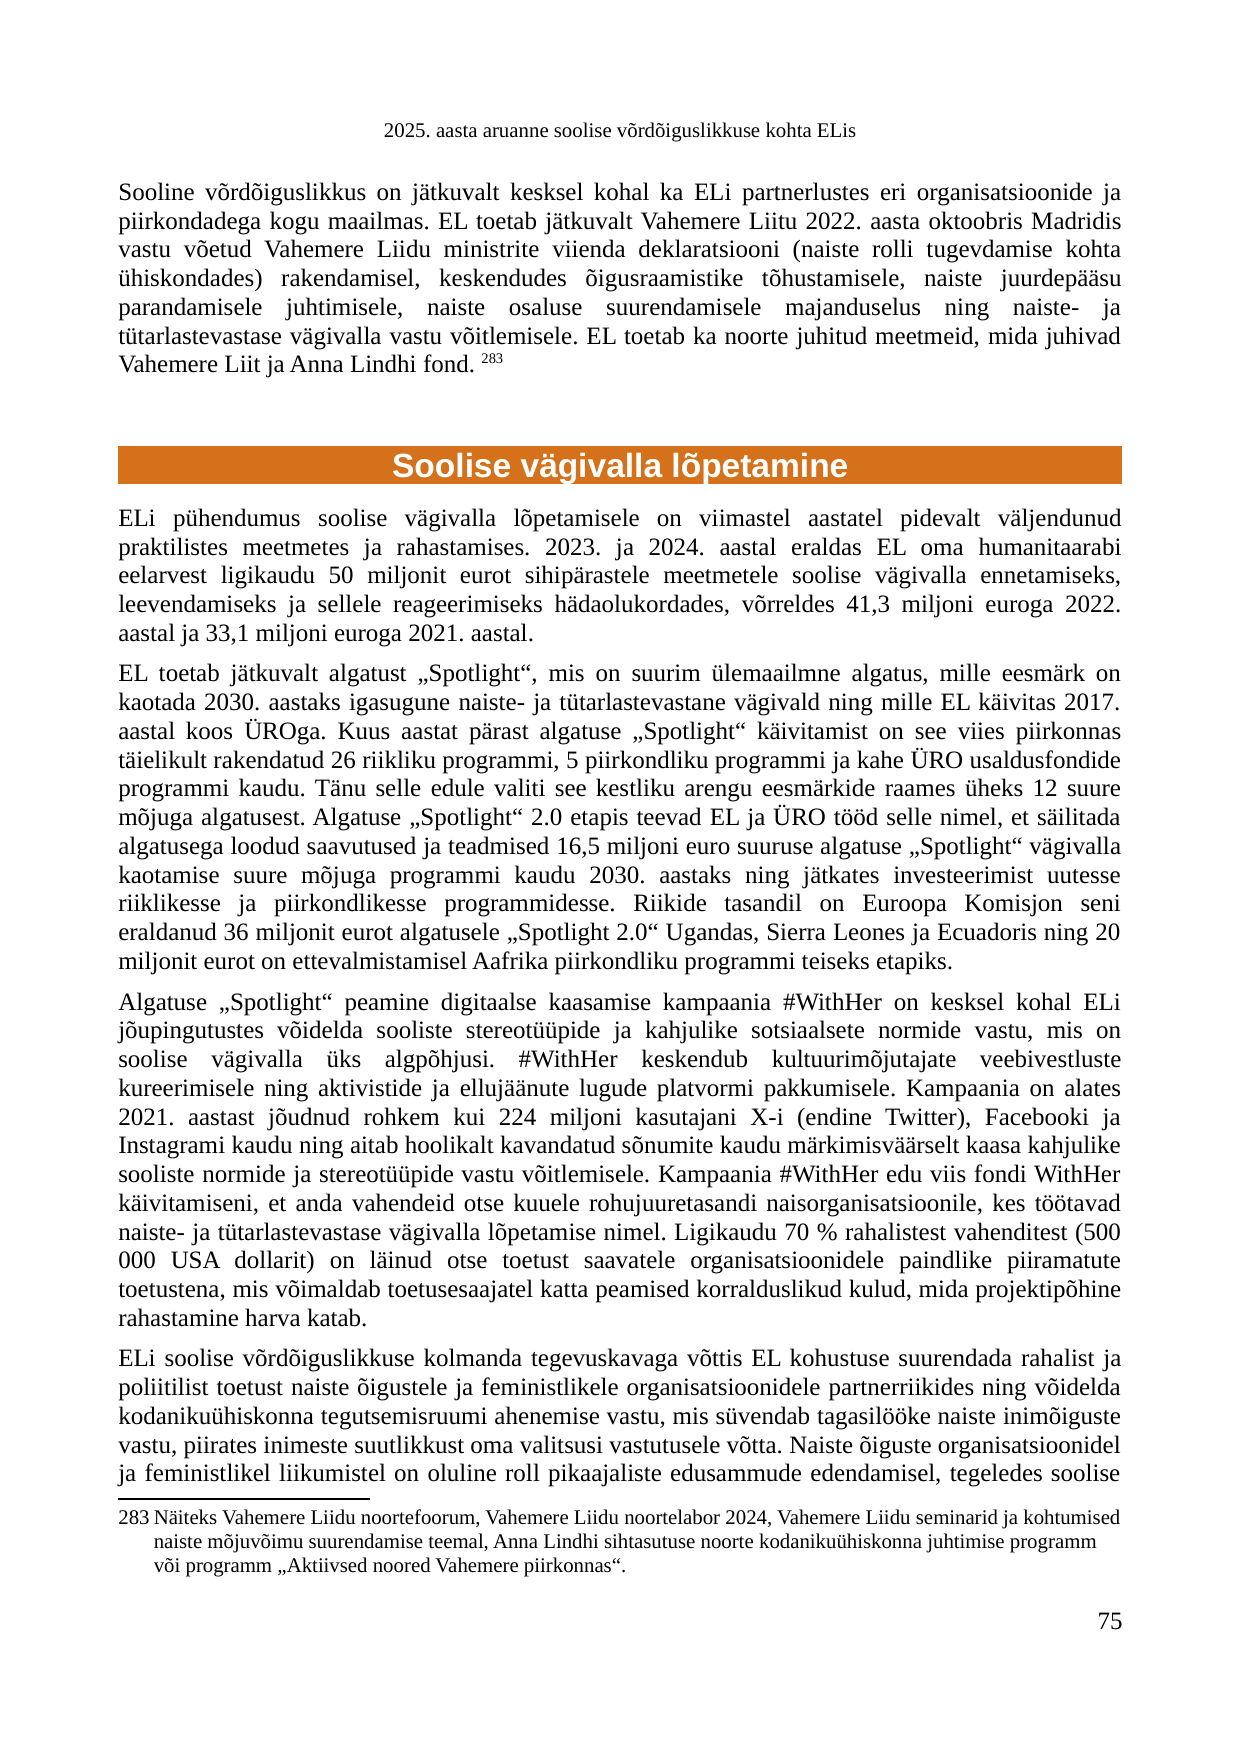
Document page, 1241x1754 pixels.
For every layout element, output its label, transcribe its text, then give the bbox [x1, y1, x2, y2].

subtitle Soolise vägivalla lõpetamine [118, 446, 1122, 484]
text Algatuse „Spotlight“ peamine digitaalse kaasamise kampaania #WithHer on kesksel kohal ELi jõupingutustes võidelda sooliste stereotüüpide ja kahjulike sotsiaalsete normide vastu, mis on soolise vägivalla üks algpõhjusi. #WithHer keskendub kultuurimõjutajate veebivestluste kureerimisele ning aktivistide ja ellujäänute lugude platvormi pakkumisele. Kampaania on alates 2021. aastast jõudnud rohkem kui 224 miljoni kasutajani X-i (endine Twitter), Facebooki ja Instagrami kaudu ning aitab hoolikalt kavandatud sõnumite kaudu märkimisväärselt kaasa kahjulike sooliste normide ja stereotüüpide vastu võitlemisele. Kampaania #WithHer edu viis fondi WithHer käivitamiseni, et anda vahendeid otse kuuele rohujuuretasandi naisorganisatsioonile, kes töötavad naiste- ja tütarlastevastase vägivalla lõpetamise nimel. Ligikaudu 70 % rahalistest vahenditest (500 000 USA dollarit) on läinud otse toetust saavatele organisatsioonidele paindlike piiramatute toetustena, mis võimaldab toetusesaajatel katta peamised korralduslikud kulud, mida projektipõhine rahastamine harva katab. [118, 987, 1122, 1332]
text Sooline võrdõiguslikkus on jätkuvalt kesksel kohal ka ELi partnerlustes eri organisatsioonide ja piirkondadega kogu maailmas. EL toetab jätkuvalt Vahemere Liitu 2022. aasta oktoobris Madridis vastu võetud Vahemere Liidu ministrite viienda deklaratsiooni (naiste rolli tugevdamise kohta ühiskondades) rakendamisel, keskendudes õigusraamistike tõhustamisele, naiste juurdepääsu parandamisele juhtimisele, naiste osaluse suurendamisele majanduselus ning naiste- ja tütarlastevastase vägivalla vastu võitlemisele. EL toetab ka noorte juhitud meetmeid, mida juhivad Vahemere Liit ja Anna Lindhi fond. [118, 177, 1122, 378]
text Näiteks Vahemere Liidu noortefoorum, Vahemere Liidu noortelabor 2024, Vahemere Liidu seminarid ja kohtumised naiste mõjuvõimu suurendamise teemal, Anna Lindhi sihtasutuse noorte kodanikuühiskonna juhtimise programm või programm „Aktiivsed noored Vahemere piirkonnas“. [118, 1505, 1122, 1577]
text EL toetab jätkuvalt algatust „Spotlight“, mis on suurim ülemaailmne algatus, mille eesmärk on kaotada 2030. aastaks igasugune naiste- ja tütarlastevastane vägivald ning mille EL käivitas 2017. aastal koos ÜROga. Kuus aastat pärast algatuse „Spotlight“ käivitamist on see viies piirkonnas täielikult rakendatud 26 riikliku programmi, 5 piirkondliku programmi ja kahe ÜRO usaldusfondide programmi kaudu. Tänu selle edule valiti see kestliku arengu eesmärkide raames üheks 12 suure mõjuga algatusest. Algatuse „Spotlight“ 2.0 etapis teevad EL ja ÜRO tööd selle nimel, et säilitada algatusega loodud saavutused ja teadmised 16,5 miljoni euro suuruse algatuse „Spotlight“ vägivalla kaotamise suure mõjuga programmi kaudu 2030. aastaks ning jätkates investeerimist uutesse riiklikesse ja piirkondlikesse programmidesse. Riikide tasandil on Euroopa Komisjon seni eraldanud 36 miljonit eurot algatusele „Spotlight 2.0“ Ugandas, Sierra Leones ja Ecuadoris ning 20 miljonit eurot on ettevalmistamisel Aafrika piirkondliku programmi teiseks etapiks. [118, 658, 1122, 975]
text ELi soolise võrdõiguslikkuse kolmanda tegevuskavaga võttis EL kohustuse suurendada rahalist ja poliitilist toetust naiste õigustele ja feministlikele organisatsioonidele partnerriikides ning võidelda kodanikuühiskonna tegutsemisruumi ahenemise vastu, mis süvendab tagasilööke naiste inimõiguste vastu, piirates inimeste suutlikkust oma valitsusi vastutusele võtta. Naiste õiguste organisatsioonidel ja feministlikel liikumistel on oluline roll pikaajaliste edusammude edendamisel, tegeledes soolise [118, 1343, 1122, 1487]
text ELi pühendumus soolise vägivalla lõpetamisele on viimastel aastatel pidevalt väljendunud praktilistes meetmetes ja rahastamises. 2023. ja 2024. aastal eraldas EL oma humanitaarabi eelarvest ligikaudu 50 miljonit eurot sihipärastele meetmetele soolise vägivalla ennetamiseks, leevendamiseks ja sellele reageerimiseks hädaolukordades, võrreldes 41,3 miljoni euroga 2022. aastal ja 33,1 miljoni euroga 2021. aastal. [118, 503, 1122, 647]
